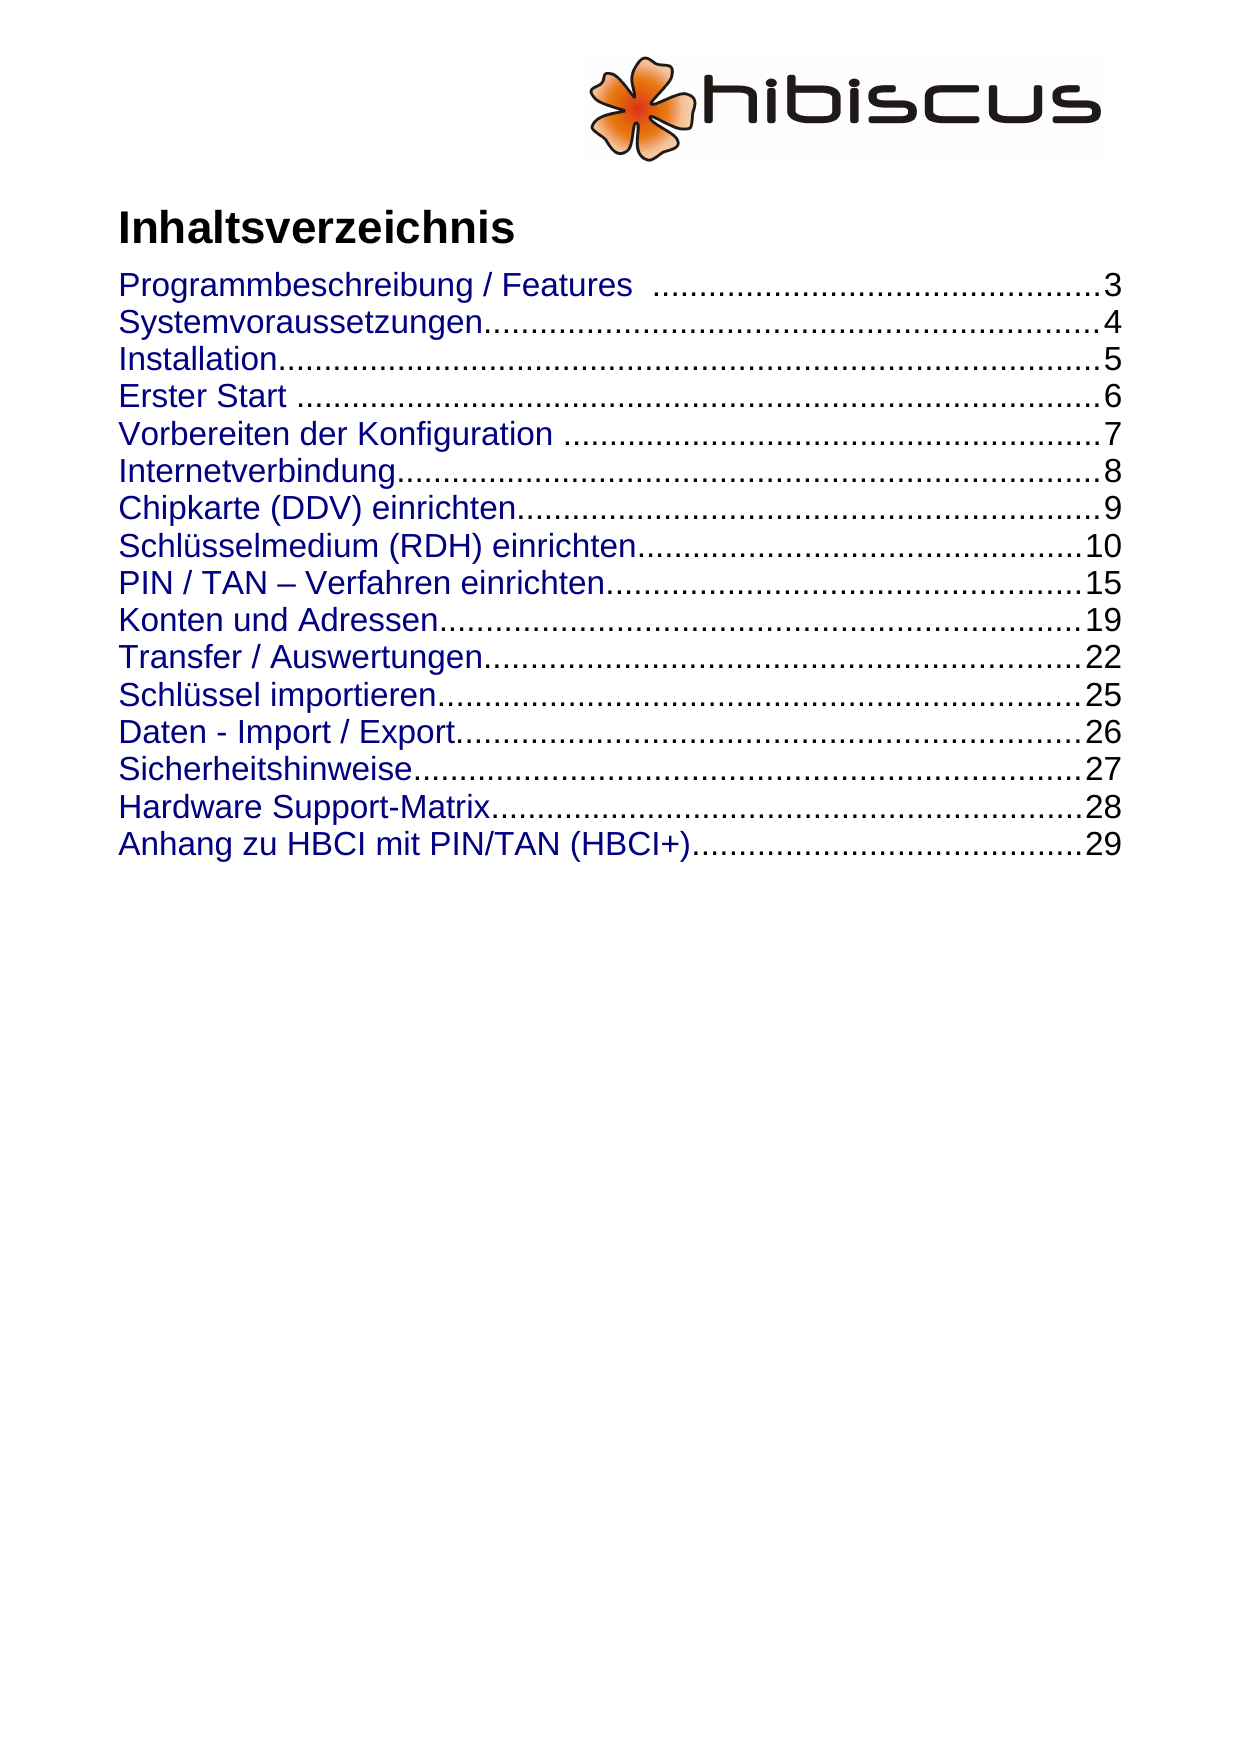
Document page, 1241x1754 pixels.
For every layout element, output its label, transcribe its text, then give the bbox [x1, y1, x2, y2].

text Vorbereiten der Konfiguration 7 [118, 415, 1122, 452]
text Programmbeschreibung / Features 3 [118, 266, 1122, 303]
text Anhang zu HBCI mit PIN/TAN (HBCI+) 29 [118, 825, 1122, 862]
picture [580, 51, 1103, 164]
text Chipkarte (DDV) einrichten 9 [118, 489, 1122, 527]
text Internetverbindung 8 [118, 452, 1122, 489]
text Schlüssel importieren 25 [118, 676, 1122, 713]
text Erster Start 6 [118, 378, 1122, 415]
text Installation 5 [118, 340, 1122, 378]
text PIN / TAN – Verfahren einrichten 15 [118, 564, 1122, 601]
text Systemvoraussetzungen 4 [118, 303, 1122, 340]
text Daten - Import / Export 26 [118, 713, 1122, 751]
text Hardware Support-Matrix 28 [118, 788, 1122, 825]
text Transfer / Auswertungen 22 [118, 639, 1122, 676]
text Sicherheitshinweise 27 [118, 751, 1122, 788]
text Konten und Adressen 19 [118, 601, 1122, 639]
subtitle Inhaltsverzeichnis [118, 202, 1122, 253]
text Schlüsselmedium (RDH) einrichten 10 [118, 527, 1122, 564]
